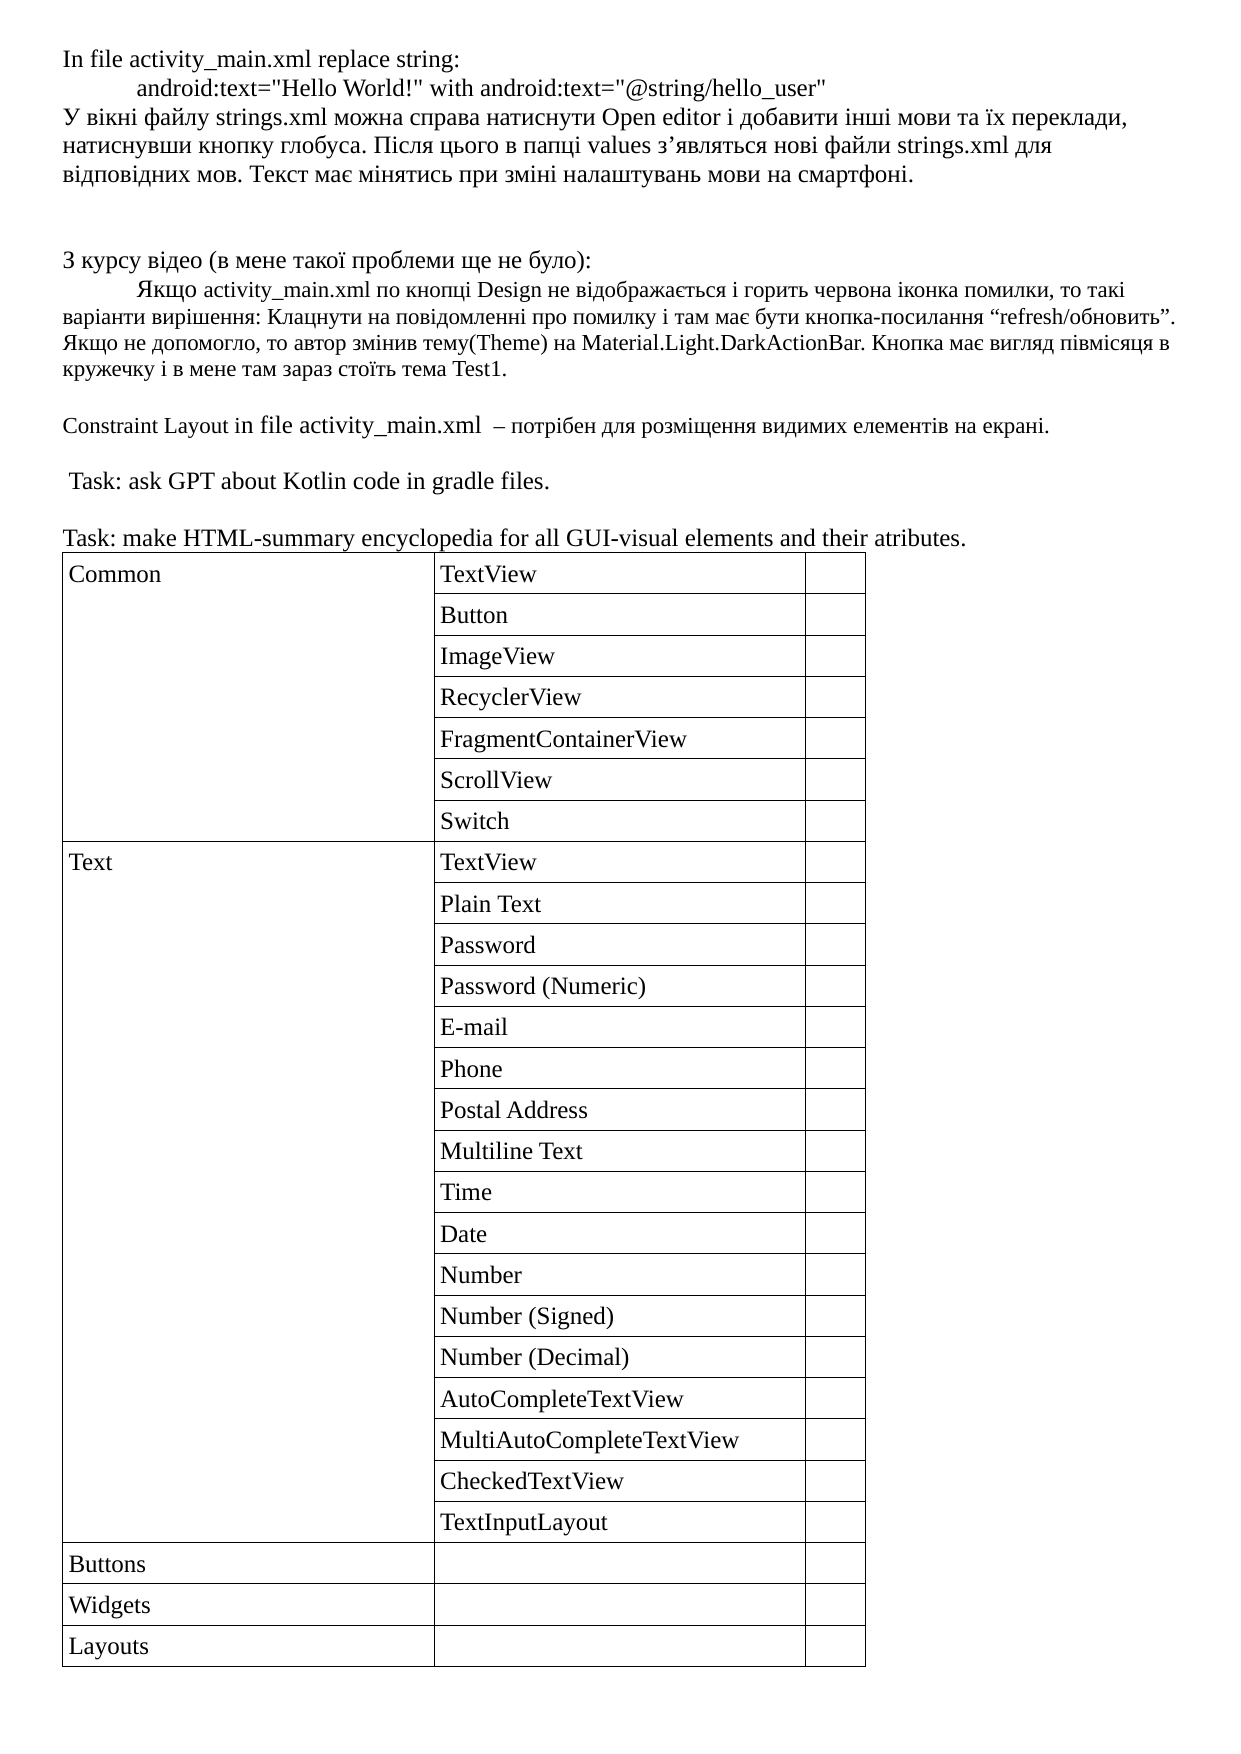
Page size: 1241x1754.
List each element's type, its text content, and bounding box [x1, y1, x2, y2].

table_cell Multiline Text [435, 1131, 805, 1171]
table_cell [806, 1626, 865, 1666]
table_cell [806, 636, 865, 676]
table_cell Widgets [63, 1584, 434, 1624]
table_cell Password (Numeric) [435, 966, 805, 1006]
table_cell Phone [435, 1048, 805, 1088]
table_cell Password [435, 924, 805, 964]
table_cell [806, 924, 865, 964]
text Якщо activity_main.xml по кнопці Design не відображається і горить червона іконка помилки, то такі варіанти вирішення: Клацнути на повідомленні про помилку і там має бути кнопка-посилання “refresh/обновить”. Якщо не допомогло, то автор змінив тему(Theme) на Material.Light.DarkActionBar. Кнопка має вигляд півмісяця в кружечку і в мене там зараз стоїть тема Test1. [62, 274, 1178, 382]
text Task: make HTML-summary encyclopedia for all GUI-visual elements and their atributes. [62, 523, 1178, 552]
table_cell [806, 1254, 865, 1294]
table_cell Postal Address [435, 1089, 805, 1129]
table_cell [806, 1419, 865, 1459]
table_cell [806, 1172, 865, 1212]
table_cell RecyclerView [435, 677, 805, 717]
table_cell MultiAutoCompleteTextView [435, 1419, 805, 1459]
table_cell [806, 801, 865, 841]
table_cell Number (Decimal) [435, 1337, 805, 1377]
table_cell [806, 1048, 865, 1088]
table_cell [806, 1213, 865, 1253]
table_cell Plain Text [435, 883, 805, 923]
table_cell [806, 718, 865, 758]
table_cell [806, 1584, 865, 1624]
table_cell [435, 1543, 805, 1583]
table_cell [806, 966, 865, 1006]
table_cell Switch [435, 801, 805, 841]
table_cell [806, 677, 865, 717]
table_header [806, 553, 865, 593]
table_cell [806, 1378, 865, 1418]
table_cell [435, 1584, 805, 1624]
table_cell [806, 1131, 865, 1171]
table_cell CheckedTextView [435, 1461, 805, 1501]
table_cell TextView [435, 842, 805, 882]
table_cell [806, 1007, 865, 1047]
table_cell Time [435, 1172, 805, 1212]
text Constraint Layout in file activity_main.xml – потрібен для розміщення видимих елементів на екрані. [62, 411, 1178, 439]
table_cell [806, 759, 865, 799]
table_cell [806, 1543, 865, 1583]
table_cell FragmentContainerView [435, 718, 805, 758]
table_cell Number [435, 1254, 805, 1294]
text У вікні файлу strings.xml можна справа натиснути Open editor і добавити інші мови та їх переклади, натиснувши кнопку глобуса. Після цього в папці values з’являться нові файли strings.xml для відповідних мов. Текст має мінятись при зміні налаштувань мови на смартфоні. [62, 102, 1178, 188]
table_cell [806, 1296, 865, 1336]
table_cell Layouts [63, 1626, 434, 1666]
text Task: ask GPT about Kotlin code in gradle files. [62, 466, 1178, 494]
table_cell Buttons [63, 1543, 434, 1583]
table_cell Number (Signed) [435, 1296, 805, 1336]
table_cell [806, 883, 865, 923]
table_cell Date [435, 1213, 805, 1253]
table_cell [806, 1502, 865, 1542]
table_cell [806, 594, 865, 634]
table_cell E-mail [435, 1007, 805, 1047]
table_cell ImageView [435, 636, 805, 676]
text android:text="Hello World!" with android:text="@string/hello_user" [62, 73, 1178, 102]
table_cell [806, 1461, 865, 1501]
table_cell TextInputLayout [435, 1502, 805, 1542]
table_cell Text [63, 842, 434, 1542]
table_header TextView [435, 553, 805, 593]
table_header Common [63, 553, 434, 841]
table_cell ScrollView [435, 759, 805, 799]
table_cell [806, 842, 865, 882]
table_cell Button [435, 594, 805, 634]
text З курсу відео (в мене такої проблеми ще не було): [62, 245, 1178, 274]
table_cell [806, 1089, 865, 1129]
table_cell AutoCompleteTextView [435, 1378, 805, 1418]
table_cell [806, 1337, 865, 1377]
text In file activity_main.xml replace string: [62, 44, 1178, 73]
table_cell [435, 1626, 805, 1666]
